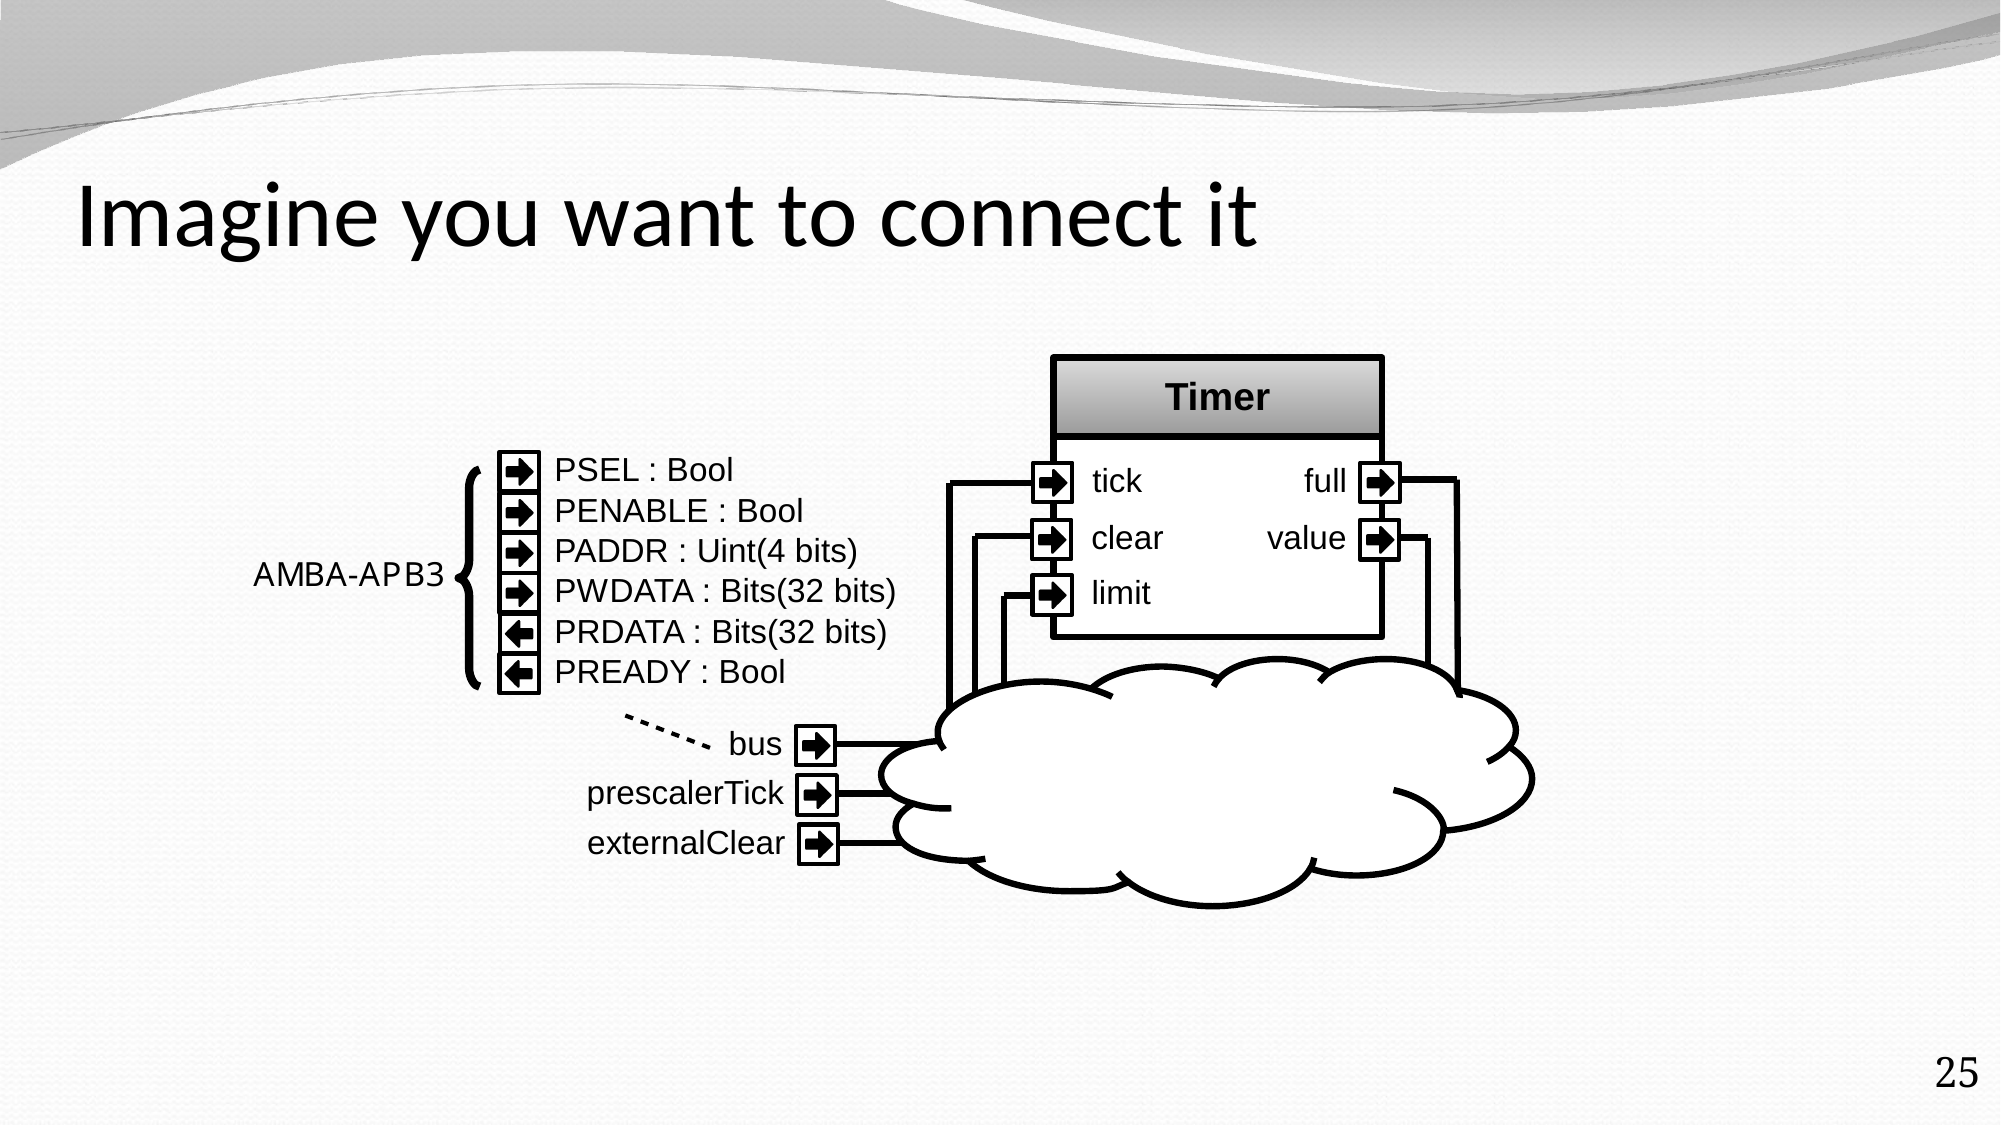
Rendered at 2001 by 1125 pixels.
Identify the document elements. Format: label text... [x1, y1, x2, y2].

picture [0, 0, 2001, 1125]
text_box [1813, 1042, 1981, 1103]
title Imagine you want to connect it [75, 78, 1642, 266]
